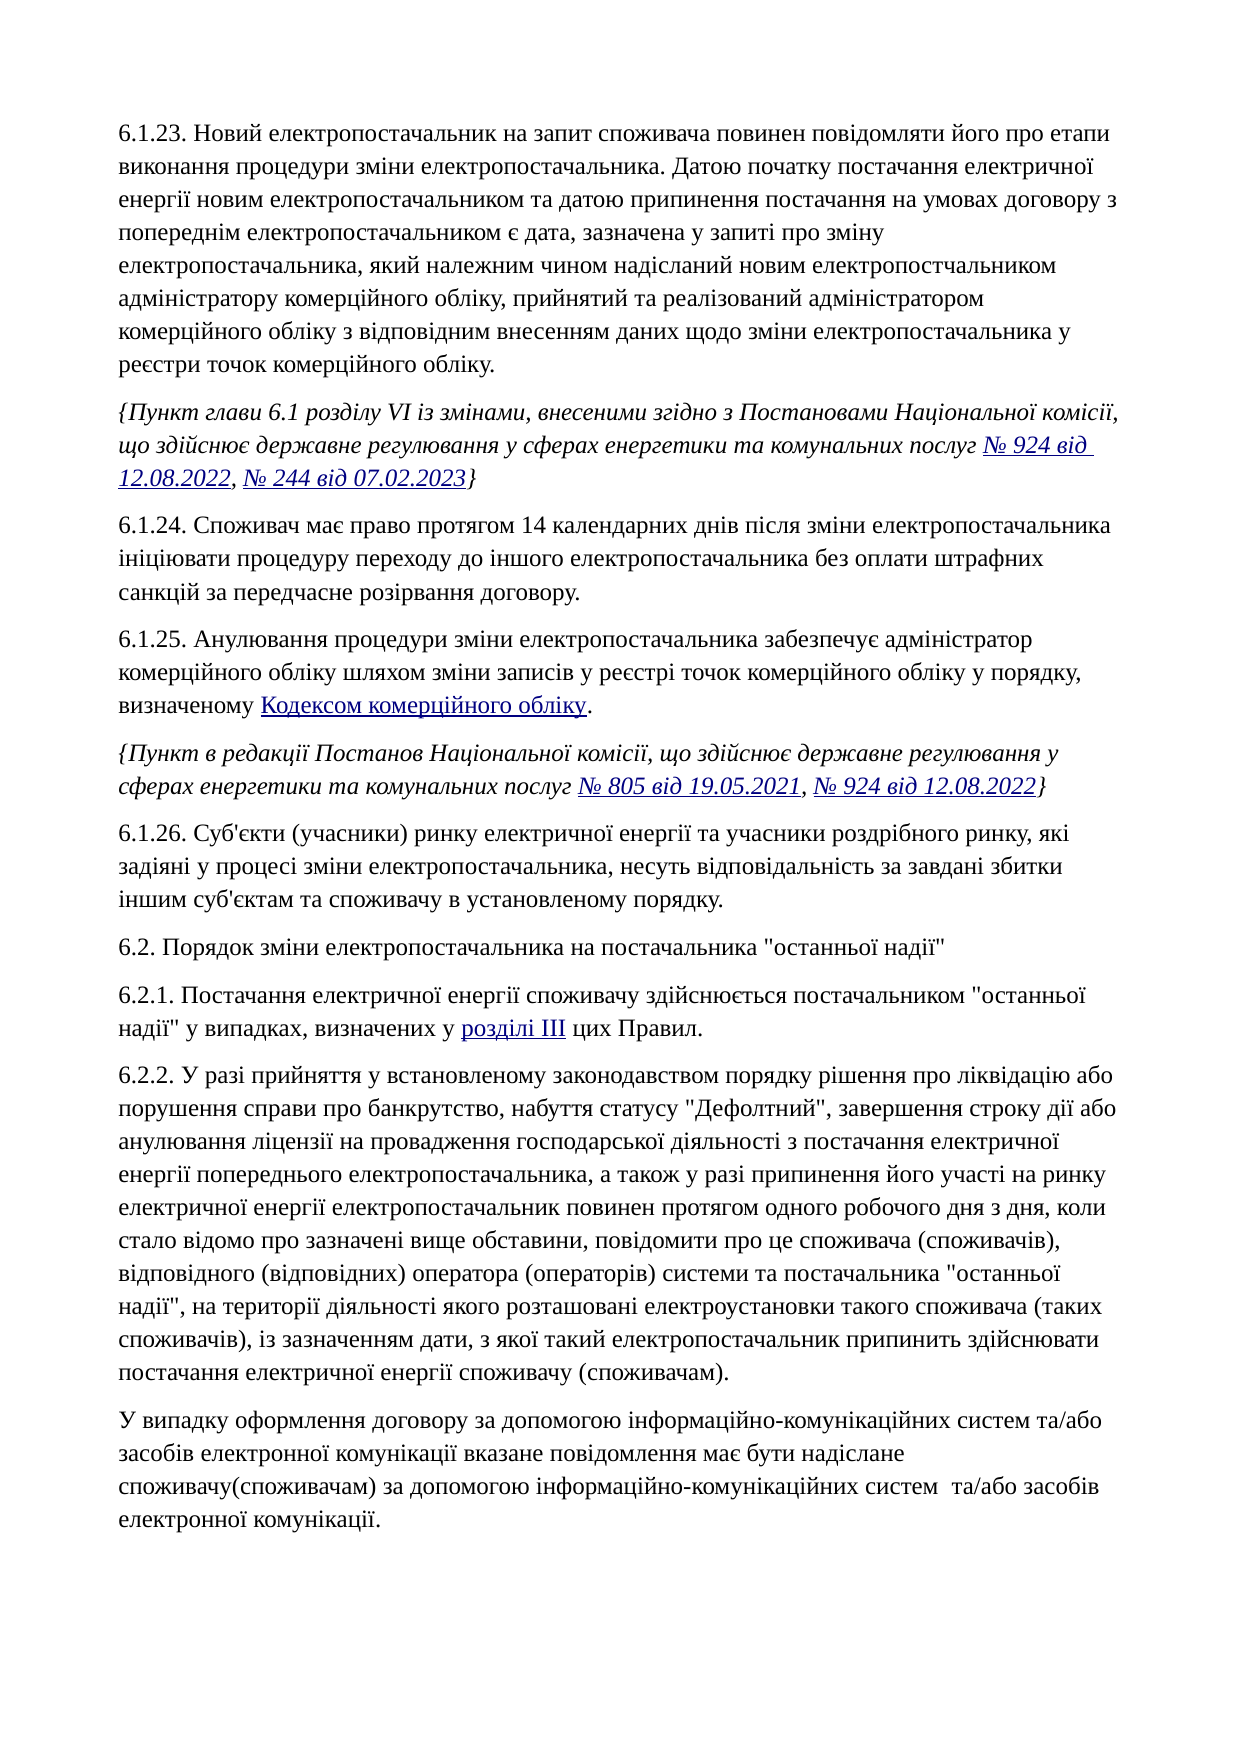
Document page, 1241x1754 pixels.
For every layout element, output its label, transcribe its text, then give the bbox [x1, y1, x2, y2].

text {Пункт в редакції Постанов Національної комісії, що здійснює державне регулювання у сферах енергетики та комунальних послуг № 805 від 19.05.2021, № 924 від 12.08.2022} [118, 738, 1122, 799]
text 6.1.26. Суб'єкти (учасники) ринку електричної енергії та учасники роздрібного ринку, які задіяні у процесі зміни електропостачальника, несуть відповідальність за завдані збитки іншим суб'єктам та споживачу в установленому порядку. [118, 818, 1122, 913]
text 6.1.25. Анулювання процедури зміни електропостачальника забезпечує адміністратор комерційного обліку шляхом зміни записів у реєстрі точок комерційного обліку у порядку, визначеному Кодексом комерційного обліку. [118, 624, 1122, 719]
text 6.2.2. У разі прийняття у встановленому законодавством порядку рішення про ліквідацію або порушення справи про банкрутство, набуття статусу "Дефолтний", завершення строку дії або анулювання ліцензії на провадження господарської діяльності з постачання електричної енергії попереднього електропостачальника, а також у разі припинення його участі на ринку електричної енергії електропостачальник повинен протягом одного робочого дня з дня, коли стало відомо про зазначені вище обставини, повідомити про це споживача (споживачів), відповідного (відповідних) оператора (операторів) системи та постачальника "останньої надії", на території діяльності якого розташовані електроустановки такого споживача (таких споживачів), із зазначенням дати, з якої такий електропостачальник припинить здійснювати постачання електричної енергії споживачу (споживачам). [118, 1060, 1122, 1386]
text 6.1.24. Споживач має право протягом 14 календарних днів після зміни електропостачальника ініціювати процедуру переходу до іншого електропостачальника без оплати штрафних санкцій за передчасне розірвання договору. [118, 511, 1122, 605]
text {Пункт глави 6.1 розділу VI із змінами, внесеними згідно з Постановами Національної комісії, що здійснює державне регулювання у сферах енергетики та комунальних послуг № 924 від 12.08.2022, № 244 від 07.02.2023} [118, 397, 1122, 492]
text У випадку оформлення договору за допомогою інформаційно-комунікаційних систем та/або засобів електронної комунікації вказане повідомлення має бути надіслане споживачу(споживачам) за допомогою інформаційно-комунікаційних систем та/або засобів електронної комунікації. [118, 1405, 1122, 1533]
text 6.2.1. Постачання електричної енергії споживачу здійснюється постачальником "останньої надії" у випадках, визначених у розділі III цих Правил. [118, 980, 1122, 1041]
text 6.2. Порядок зміни електропостачальника на постачальника "останньої надії" [118, 932, 1122, 961]
text 6.1.23. Новий електропостачальник на запит споживача повинен повідомляти його про етапи виконання процедури зміни електропостачальника. Датою початку постачання електричної енергії новим електропостачальником та датою припинення постачання на умовах договору з попереднім електропостачальником є дата, зазначена у запиті про зміну електропостачальника, який належним чином надісланий новим електропостчальником адміністратору комерційного обліку, прийнятий та реалізований адміністратором комерційного обліку з відповідним внесенням даних щодо зміни електропостачальника у реєстри точок комерційного обліку. [118, 118, 1122, 378]
